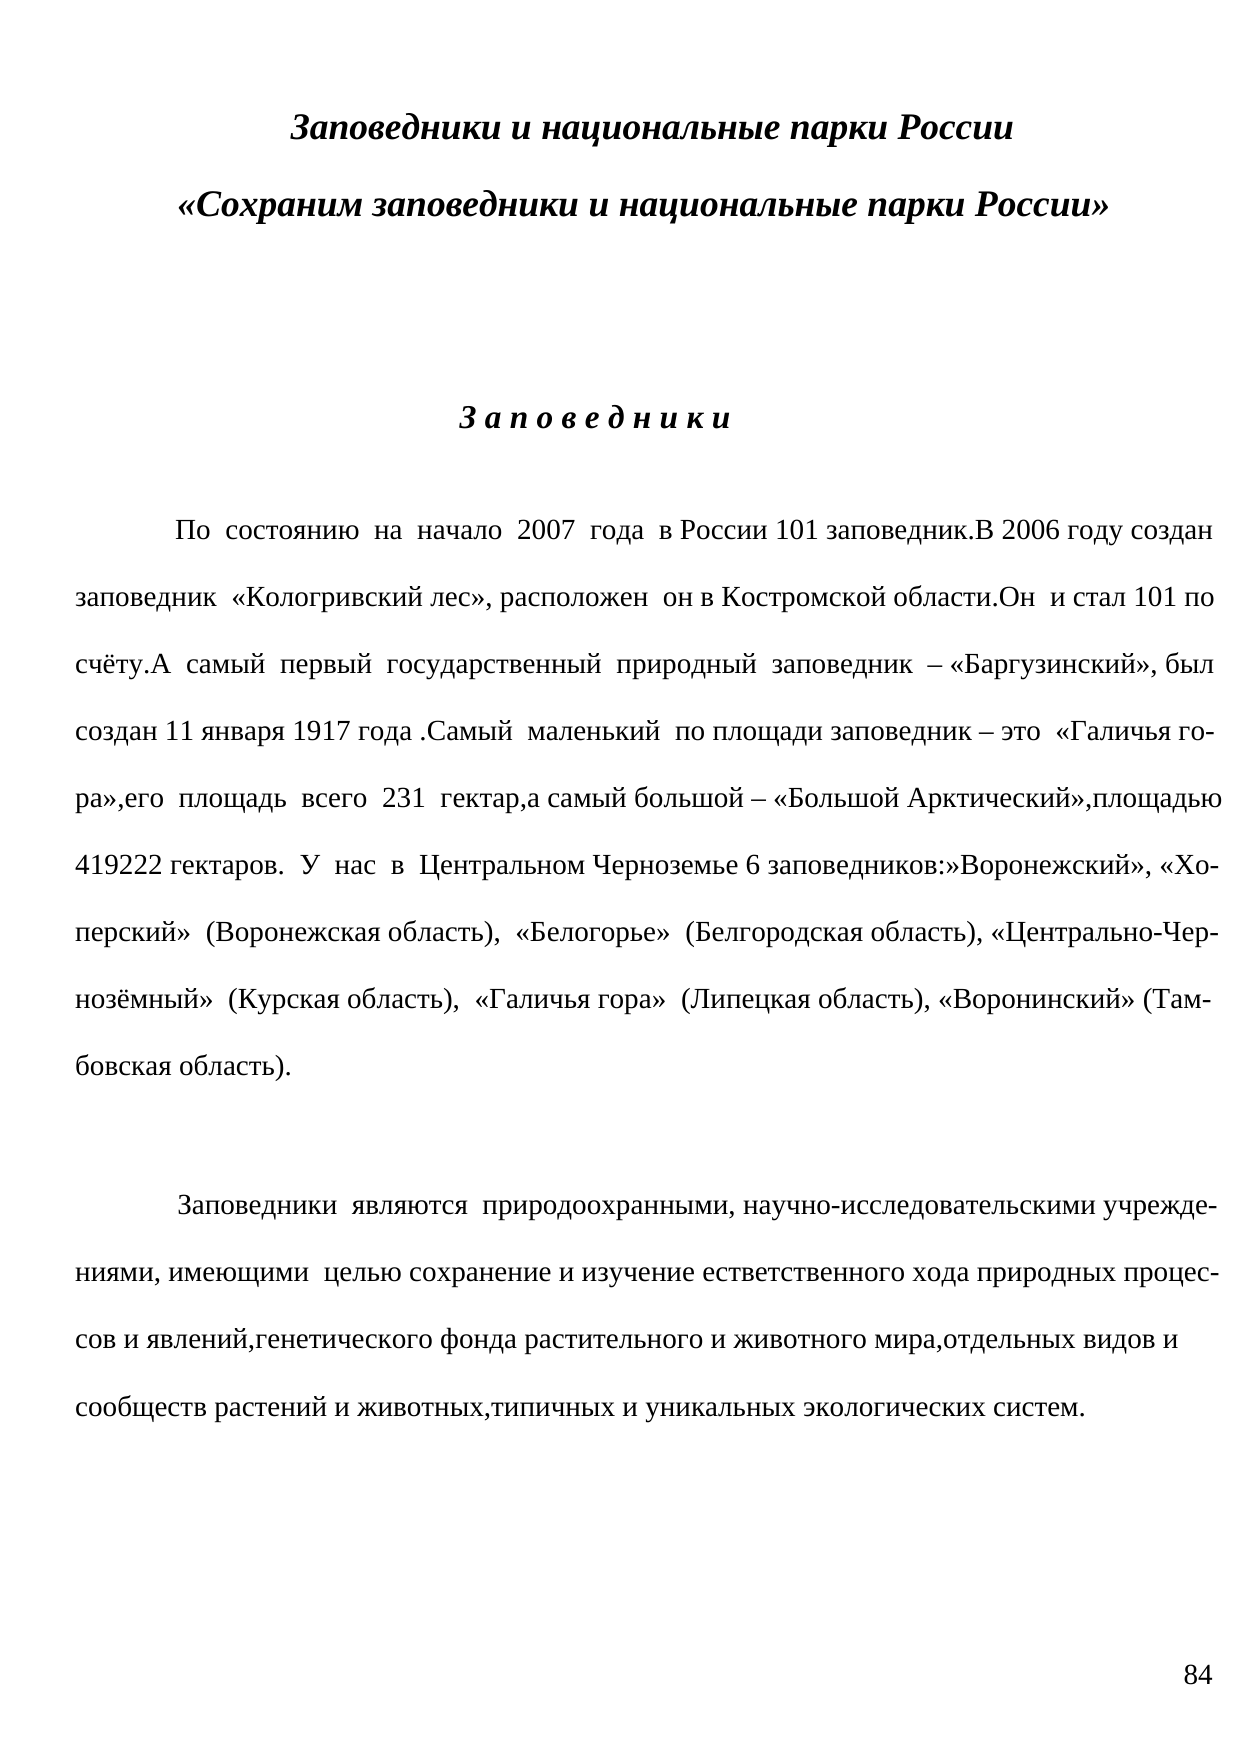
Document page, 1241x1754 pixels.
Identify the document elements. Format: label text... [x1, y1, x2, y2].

text Заповедники и национальные парки России [75, 104, 1225, 148]
text сообществ растений и животных,типичных и уникальных экологических систем. [75, 1389, 1225, 1422]
text «Сохраним заповедники и национальные парки России» [75, 181, 1225, 224]
text 84 [75, 1657, 1225, 1691]
text По состоянию на начало 2007 года в России 101 заповедник.В 2006 году создан [75, 512, 1225, 545]
text ра»,его площадь всего 231 гектар,а самый большой – «Большой Арктический»,площадью [75, 780, 1225, 814]
text нозёмный» (Курская область), «Галичья гора» (Липецкая область), «Воронинский» (Там- [75, 981, 1225, 1015]
text сов и явлений,генетического фонда растительного и животного мира,отдельных видов и [75, 1322, 1225, 1355]
text ниями, имеющими целью сохранение и изучение естветственного хода природных процес- [75, 1254, 1225, 1288]
text создан 11 января 1917 года .Самый маленький по площади заповедник – это «Галичья го- [75, 713, 1225, 747]
text бовская область). [75, 1048, 1225, 1082]
text З а п о в е д н и к и [75, 397, 1225, 435]
text Заповедники являются природоохранными, научно-исследовательскими учрежде- [75, 1187, 1225, 1221]
text перский» (Воронежская область), «Белогорье» (Белгородская область), «Центрально-Чер- [75, 914, 1225, 948]
text заповедник «Кологривский лес», расположен он в Костромской области.Он и стал 101 по [75, 579, 1225, 612]
text 419222 гектаров. У нас в Центральном Черноземье 6 заповедников:»Воронежский», «Хо- [75, 847, 1225, 881]
text счёту.А самый первый государственный природный заповедник – «Баргузинский», был [75, 646, 1225, 679]
